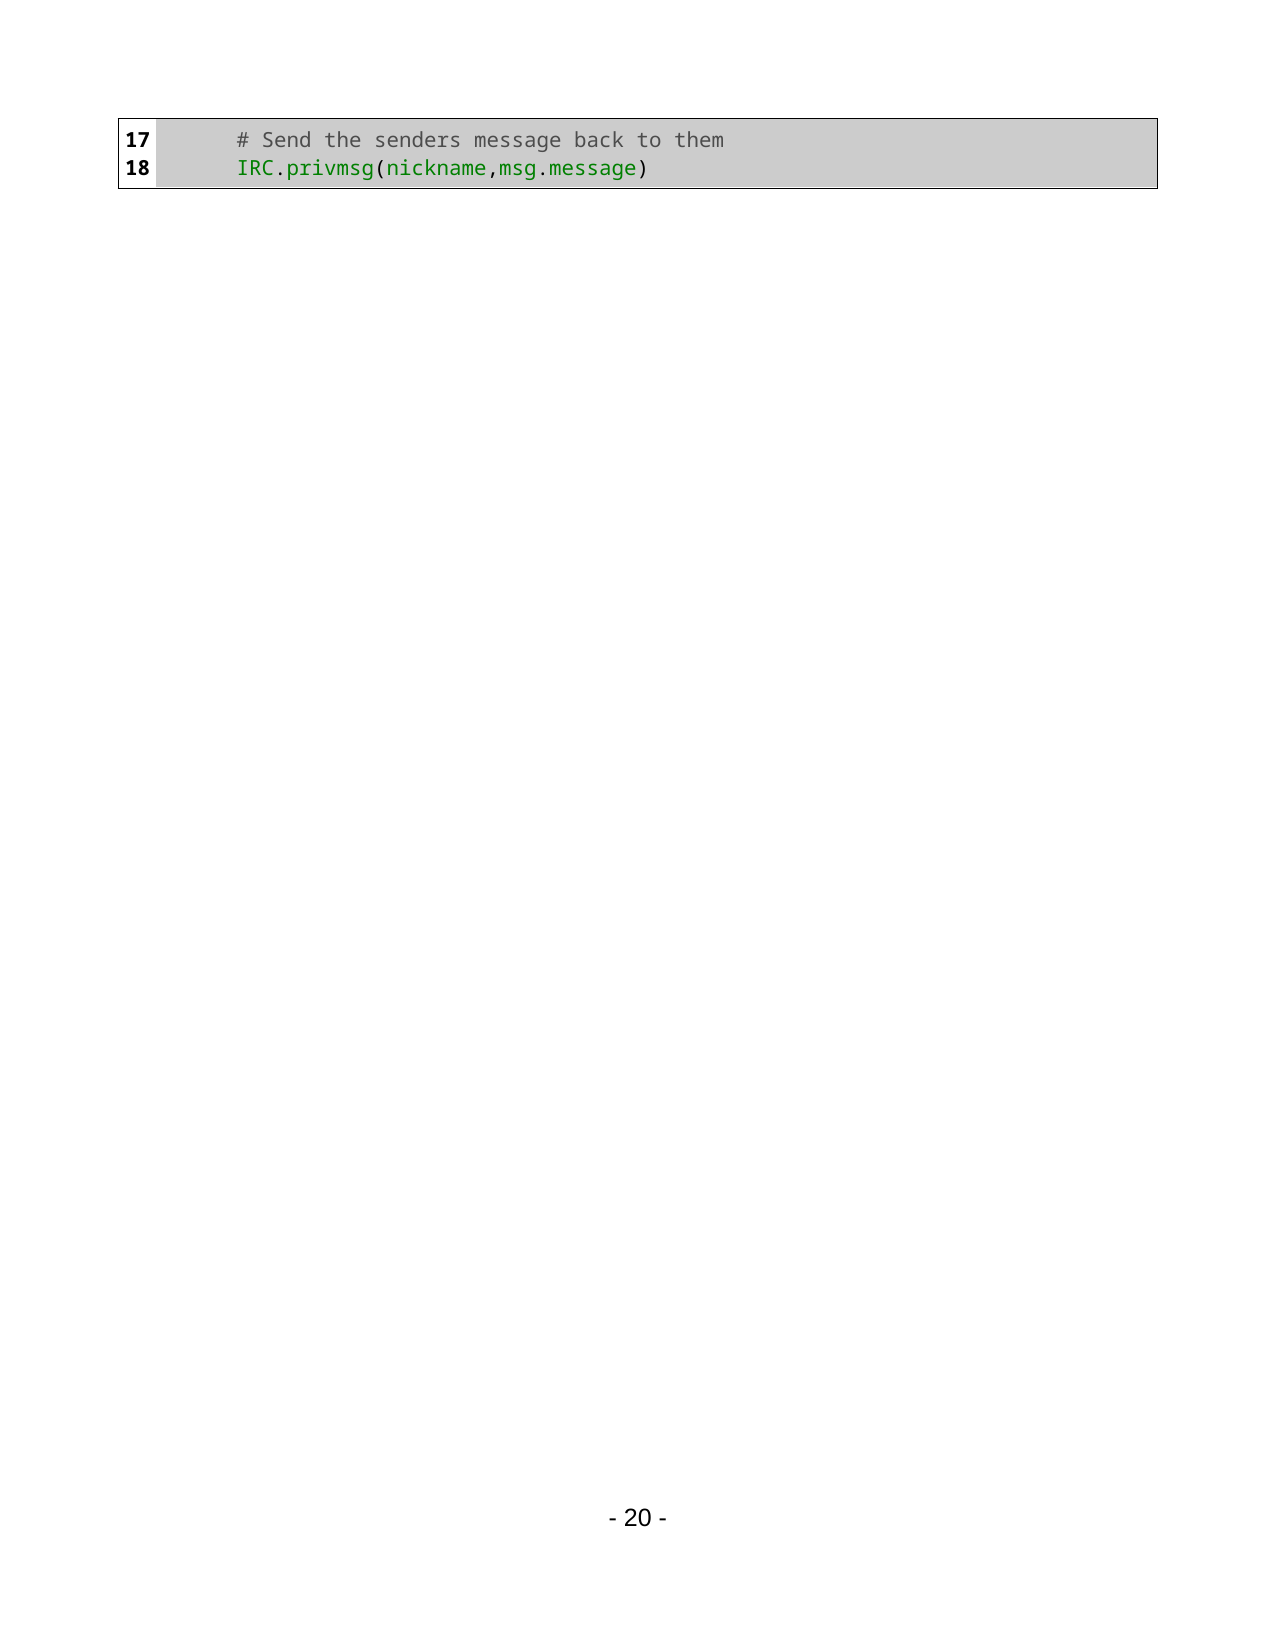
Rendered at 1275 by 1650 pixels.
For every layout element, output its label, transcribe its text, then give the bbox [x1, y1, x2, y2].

table_header # Send the senders message back to them IRC.privmsg(nickname,msg.message) [156, 119, 1157, 187]
table_header 17 18 [119, 119, 156, 187]
